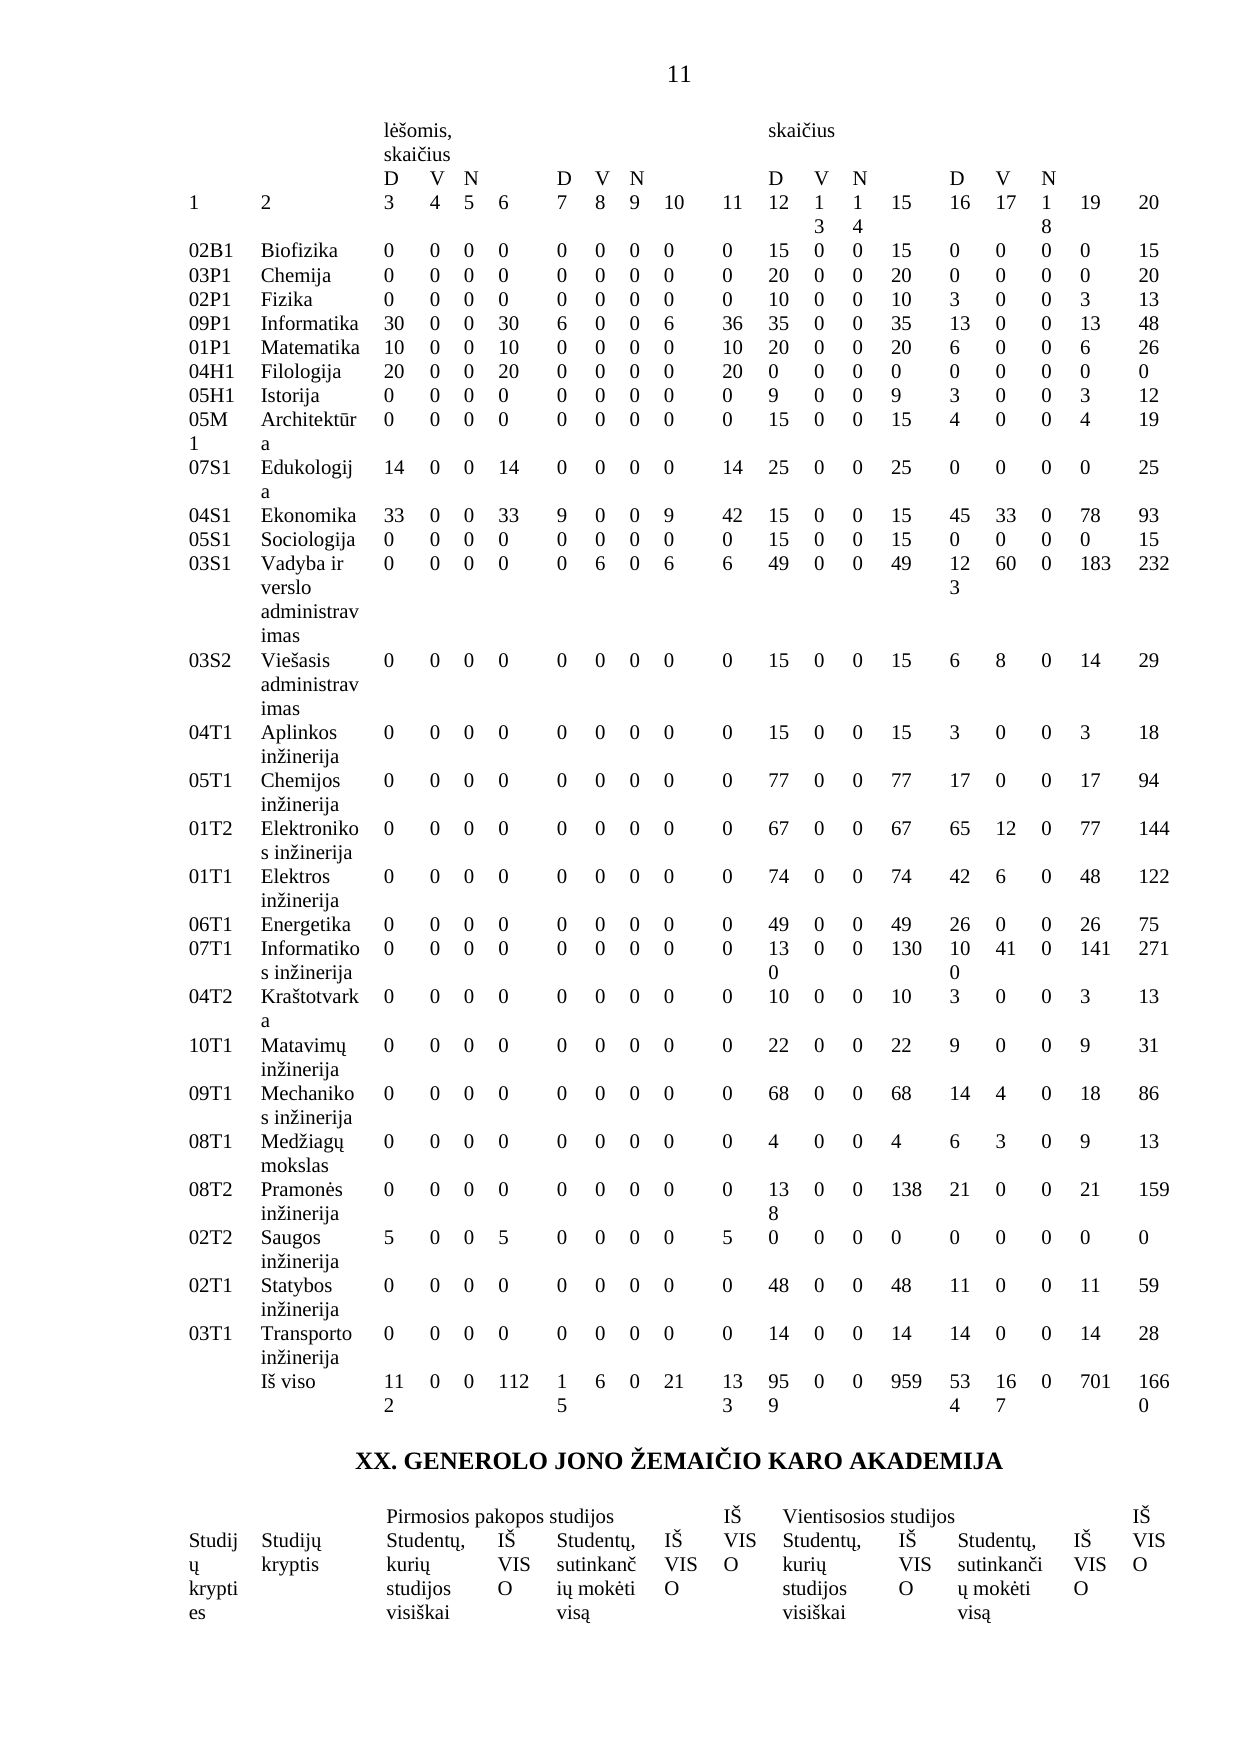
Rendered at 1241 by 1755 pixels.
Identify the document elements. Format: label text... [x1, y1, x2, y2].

table_cell 0 [418, 455, 452, 503]
table_cell 0 [841, 455, 879, 503]
table_cell 0 [711, 936, 757, 984]
table_cell 0 [841, 1081, 879, 1129]
table_cell 15 [757, 648, 803, 720]
table_cell 6 [584, 551, 618, 647]
table_cell 0 [453, 455, 487, 503]
table_cell 0 [545, 936, 584, 984]
table_cell 0 [1030, 864, 1068, 912]
table_cell D [545, 166, 584, 190]
table_cell 12 [984, 816, 1030, 864]
table_cell 0 [584, 311, 618, 335]
table_cell 0 [618, 455, 652, 503]
table_cell Ekonomika [249, 503, 372, 527]
table_cell 0 [545, 984, 584, 1032]
table_cell 0 [711, 1129, 757, 1177]
table_cell 02T1 [177, 1273, 249, 1321]
table_cell 21 [1069, 1177, 1127, 1225]
table_cell 14 [1069, 1321, 1127, 1369]
table_cell 28 [1127, 1321, 1181, 1369]
table_cell 0 [711, 984, 757, 1032]
table_cell 6 [545, 311, 584, 335]
table_cell 0 [372, 1033, 418, 1081]
table_cell 4 [880, 1129, 938, 1177]
table_cell 0 [652, 1321, 711, 1369]
table_cell 0 [803, 816, 841, 864]
table_cell 15 [1127, 527, 1181, 551]
table_cell 0 [984, 335, 1030, 359]
table_cell 15 [757, 407, 803, 455]
table_cell 15 [545, 1369, 584, 1417]
table_cell [249, 118, 372, 166]
table_cell 0 [453, 1321, 487, 1369]
table_cell 0 [757, 1225, 803, 1273]
table_cell 0 [984, 984, 1030, 1032]
table_cell 3 [938, 383, 984, 407]
table_cell Edukologija [249, 455, 372, 503]
table_cell 0 [487, 984, 545, 1032]
table_cell D [372, 166, 418, 190]
table_cell 26 [938, 912, 984, 936]
table_cell 5 [487, 1225, 545, 1273]
table_cell 0 [487, 768, 545, 816]
table_cell 0 [618, 1369, 652, 1417]
table_cell 0 [372, 720, 418, 768]
table_cell 183 [1069, 551, 1127, 647]
table_cell 0 [1030, 239, 1068, 262]
table_cell Filologija [249, 359, 372, 383]
table_cell Studentų, sutinkančių mokėti visą [545, 1528, 653, 1624]
table_cell 0 [418, 383, 452, 407]
table_cell 0 [487, 1033, 545, 1081]
table_cell 0 [372, 527, 418, 551]
table_cell 6 [938, 648, 984, 720]
table_cell 15 [757, 239, 803, 262]
table_cell 0 [584, 1321, 618, 1369]
table_cell 22 [757, 1033, 803, 1081]
table_cell 0 [803, 1369, 841, 1417]
table_cell 25 [757, 455, 803, 503]
table_cell 0 [618, 551, 652, 647]
table_cell 9 [618, 190, 652, 238]
table_cell 30 [372, 311, 418, 335]
table_cell 0 [545, 816, 584, 864]
table_cell IŠ VISO [1062, 1528, 1121, 1624]
table_cell 68 [880, 1081, 938, 1129]
table_cell 3 [938, 984, 984, 1032]
table_cell [1127, 166, 1181, 190]
table_cell 0 [803, 527, 841, 551]
table_cell 0 [711, 720, 757, 768]
table_cell 74 [880, 864, 938, 912]
table_cell 0 [711, 263, 757, 287]
table_cell 33 [984, 503, 1030, 527]
table_cell 48 [757, 1273, 803, 1321]
table_cell 0 [1127, 359, 1181, 383]
table_cell 0 [545, 359, 584, 383]
table_cell [1069, 166, 1127, 190]
table_cell 0 [652, 984, 711, 1032]
table_cell 0 [584, 936, 618, 984]
table_cell 0 [841, 383, 879, 407]
table_cell 15 [880, 648, 938, 720]
table_cell 42 [938, 864, 984, 912]
table_cell 05T1 [177, 768, 249, 816]
table_cell 1660 [1127, 1369, 1181, 1417]
table_cell 20 [1127, 263, 1181, 287]
table_cell 0 [584, 720, 618, 768]
table_cell 0 [711, 1273, 757, 1321]
table_cell 0 [880, 359, 938, 383]
table_cell 0 [372, 287, 418, 311]
table_cell 0 [841, 720, 879, 768]
table_cell 0 [372, 912, 418, 936]
table_cell IŠ VISO [486, 1528, 545, 1624]
table_cell 0 [584, 984, 618, 1032]
table_cell 25 [1127, 455, 1181, 503]
table_cell 0 [545, 383, 584, 407]
table_cell 0 [841, 1129, 879, 1177]
table_cell 0 [711, 864, 757, 912]
table_cell 0 [841, 1033, 879, 1081]
table_cell 0 [584, 1225, 618, 1273]
table_cell Studijų kryptis [250, 1528, 375, 1624]
table_cell 0 [803, 1321, 841, 1369]
table_cell 33 [487, 503, 545, 527]
table_cell 49 [757, 551, 803, 647]
table_cell 6 [487, 190, 545, 238]
table_cell 0 [984, 311, 1030, 335]
table_cell 07T1 [177, 936, 249, 984]
table_cell 0 [584, 383, 618, 407]
table_cell 18 [1030, 190, 1068, 238]
table_cell 232 [1127, 551, 1181, 647]
table_cell 0 [652, 263, 711, 287]
table_cell 0 [618, 936, 652, 984]
table_cell 0 [803, 335, 841, 359]
table_cell 0 [584, 335, 618, 359]
table_cell [487, 118, 545, 166]
table_cell 0 [1030, 527, 1068, 551]
table_cell N [841, 166, 879, 190]
table_cell 0 [652, 768, 711, 816]
table_cell 6 [584, 1369, 618, 1417]
table_cell 77 [1069, 816, 1127, 864]
table_cell 0 [545, 1033, 584, 1081]
table_cell 0 [803, 503, 841, 527]
table_cell 0 [711, 383, 757, 407]
table_cell 03T1 [177, 1321, 249, 1369]
table_cell 0 [1030, 455, 1068, 503]
table_cell 0 [545, 263, 584, 287]
table_cell 20 [1127, 190, 1181, 238]
table_cell 0 [453, 287, 487, 311]
table_cell 0 [841, 503, 879, 527]
table_cell 0 [1030, 551, 1068, 647]
table_cell 11 [711, 190, 757, 238]
table_cell 0 [618, 1033, 652, 1081]
table_cell 10 [757, 984, 803, 1032]
table_cell 0 [1030, 287, 1068, 311]
table_cell 35 [757, 311, 803, 335]
table_cell 0 [984, 287, 1030, 311]
table_cell 9 [1069, 1129, 1127, 1177]
table_cell 0 [652, 648, 711, 720]
table_cell 0 [652, 359, 711, 383]
table_cell Architektūra [249, 407, 372, 455]
table_cell Mechanikos inžinerija [249, 1081, 372, 1129]
table_cell [177, 1369, 249, 1417]
table_cell 0 [372, 936, 418, 984]
table_cell 4 [1069, 407, 1127, 455]
table_cell Saugos inžinerija [249, 1225, 372, 1273]
table_cell 0 [453, 1225, 487, 1273]
table_cell 0 [545, 912, 584, 936]
table_cell 0 [418, 527, 452, 551]
table_cell 14 [372, 455, 418, 503]
table_cell 0 [803, 311, 841, 335]
table_cell V [418, 166, 452, 190]
table_cell 6 [938, 1129, 984, 1177]
table_cell 0 [618, 864, 652, 912]
table_cell Iš viso [249, 1369, 372, 1417]
table_cell 6 [652, 311, 711, 335]
table_cell 0 [841, 527, 879, 551]
table_cell 0 [584, 816, 618, 864]
table_cell 0 [418, 912, 452, 936]
table_cell 68 [757, 1081, 803, 1129]
table_cell 0 [1030, 1129, 1068, 1177]
table_cell 0 [711, 1321, 757, 1369]
table_cell 0 [418, 984, 452, 1032]
table_cell 19 [1127, 407, 1181, 455]
table_cell 49 [880, 912, 938, 936]
table_cell 0 [545, 551, 584, 647]
table_cell 0 [803, 864, 841, 912]
table_cell 0 [453, 335, 487, 359]
table_cell 3 [938, 720, 984, 768]
table_cell 33 [372, 503, 418, 527]
table_cell 141 [1069, 936, 1127, 984]
table_cell 0 [453, 1081, 487, 1129]
table_cell 0 [418, 287, 452, 311]
table_cell 0 [372, 984, 418, 1032]
table_cell 77 [757, 768, 803, 816]
table_cell 0 [487, 527, 545, 551]
table_cell 0 [1030, 720, 1068, 768]
table_cell 0 [453, 768, 487, 816]
table_cell 122 [1127, 864, 1181, 912]
table_cell 0 [453, 984, 487, 1032]
table_cell 0 [803, 551, 841, 647]
table_header [177, 1504, 250, 1528]
table_cell 0 [545, 768, 584, 816]
table_cell 0 [545, 648, 584, 720]
table_cell 0 [618, 287, 652, 311]
table_cell 0 [584, 503, 618, 527]
table_cell 0 [1030, 335, 1068, 359]
table_cell 15 [880, 407, 938, 455]
table_cell 0 [841, 768, 879, 816]
table_cell 0 [618, 311, 652, 335]
table_cell 0 [453, 648, 487, 720]
table_cell 0 [841, 648, 879, 720]
table_cell 0 [1030, 936, 1068, 984]
table_cell 14 [880, 1321, 938, 1369]
table_cell 0 [803, 1177, 841, 1225]
table_header [250, 1504, 375, 1528]
table_cell 17 [938, 768, 984, 816]
table_cell 0 [618, 1321, 652, 1369]
table_cell 0 [803, 936, 841, 984]
table_cell 0 [841, 1225, 879, 1273]
table_header IŠ VISO [1121, 1504, 1181, 1624]
table_cell 20 [372, 359, 418, 383]
table_cell 0 [803, 287, 841, 311]
table_cell 14 [938, 1081, 984, 1129]
table_cell 0 [1030, 1225, 1068, 1273]
table_cell 08T1 [177, 1129, 249, 1177]
table_cell [545, 118, 652, 166]
table_cell 0 [453, 359, 487, 383]
table_cell 26 [1127, 335, 1181, 359]
table_cell 0 [652, 407, 711, 455]
table_cell 0 [584, 912, 618, 936]
table_cell 0 [803, 1273, 841, 1321]
table_cell 78 [1069, 503, 1127, 527]
table_cell 0 [618, 359, 652, 383]
table_cell 04H1 [177, 359, 249, 383]
table_cell 0 [1069, 263, 1127, 287]
table_cell 15 [880, 527, 938, 551]
table_cell 15 [880, 720, 938, 768]
table_cell 14 [711, 455, 757, 503]
table_cell 0 [584, 1273, 618, 1321]
table_cell 9 [938, 1033, 984, 1081]
table_cell 0 [1030, 912, 1068, 936]
table_cell 0 [584, 407, 618, 455]
table_cell 21 [938, 1177, 984, 1225]
table_cell 0 [652, 239, 711, 262]
table_cell 42 [711, 503, 757, 527]
table_cell 6 [938, 335, 984, 359]
table_cell [177, 118, 249, 166]
table_cell 0 [545, 1225, 584, 1273]
table_cell 0 [711, 527, 757, 551]
table_cell 05S1 [177, 527, 249, 551]
table_cell 0 [984, 527, 1030, 551]
table_cell 0 [372, 383, 418, 407]
table_cell 0 [803, 239, 841, 262]
table_cell Studentų, sutinkančių mokėti visą [946, 1528, 1062, 1624]
table_cell 138 [880, 1177, 938, 1225]
table_cell 0 [938, 455, 984, 503]
table_cell 0 [711, 239, 757, 262]
table_cell 41 [984, 936, 1030, 984]
table_cell 0 [618, 503, 652, 527]
table_cell 10T1 [177, 1033, 249, 1081]
table_cell Pramonės inžinerija [249, 1177, 372, 1225]
table_cell 0 [1030, 1273, 1068, 1321]
table_cell 0 [487, 287, 545, 311]
table_cell 29 [1127, 648, 1181, 720]
table_cell Informatikos inžinerija [249, 936, 372, 984]
table_cell 0 [418, 1225, 452, 1273]
table_cell 0 [618, 1177, 652, 1225]
table_cell 701 [1069, 1369, 1127, 1417]
table_cell 0 [418, 720, 452, 768]
table_cell 0 [487, 720, 545, 768]
table_cell 112 [372, 1369, 418, 1417]
table_cell 09T1 [177, 1081, 249, 1129]
table_cell 0 [487, 239, 545, 262]
table_cell 9 [545, 503, 584, 527]
table_cell 0 [803, 455, 841, 503]
table_cell 0 [803, 1033, 841, 1081]
table_cell 86 [1127, 1081, 1181, 1129]
table_cell 0 [711, 768, 757, 816]
table_cell 0 [803, 720, 841, 768]
table_cell 0 [545, 287, 584, 311]
table_cell [938, 118, 1068, 166]
table_cell 0 [618, 912, 652, 936]
table_cell 0 [453, 1129, 487, 1177]
table_cell 0 [803, 912, 841, 936]
table_cell 0 [711, 912, 757, 936]
table_cell N [618, 166, 652, 190]
table_cell 13 [1127, 1129, 1181, 1177]
table_cell 0 [841, 551, 879, 647]
table_cell 13 [803, 190, 841, 238]
table_cell 0 [984, 768, 1030, 816]
table_cell 18 [1069, 1081, 1127, 1129]
table_cell 0 [984, 407, 1030, 455]
table_cell 3 [984, 1129, 1030, 1177]
table_cell Matematika [249, 335, 372, 359]
table_cell 112 [487, 1369, 545, 1417]
table_cell 144 [1127, 816, 1181, 864]
table_cell 14 [938, 1321, 984, 1369]
table_cell 0 [584, 1177, 618, 1225]
table_cell 10 [880, 287, 938, 311]
table_cell 0 [418, 263, 452, 287]
table_cell 0 [487, 383, 545, 407]
table_cell 20 [487, 359, 545, 383]
table_cell IŠ VISO [887, 1528, 946, 1624]
table_cell 0 [1030, 1033, 1068, 1081]
table_cell 18 [1127, 720, 1181, 768]
table_cell 0 [618, 1273, 652, 1321]
table_cell 67 [757, 816, 803, 864]
table_cell 0 [453, 239, 487, 262]
table_cell 0 [545, 720, 584, 768]
table_cell 0 [841, 287, 879, 311]
table_cell Studijų krypties [177, 1528, 250, 1624]
table_cell 10 [652, 190, 711, 238]
table_cell 0 [652, 383, 711, 407]
table_cell 0 [372, 407, 418, 455]
table_cell 0 [618, 335, 652, 359]
table_cell 0 [711, 1033, 757, 1081]
table_cell 0 [418, 1273, 452, 1321]
table_cell 0 [584, 1033, 618, 1081]
table_cell [652, 166, 711, 190]
table_cell 03S2 [177, 648, 249, 720]
table_cell 11 [938, 1273, 984, 1321]
table_cell 0 [803, 383, 841, 407]
table_cell [1069, 118, 1127, 166]
table_cell 100 [938, 936, 984, 984]
table_cell 0 [841, 1273, 879, 1321]
table_cell 0 [618, 984, 652, 1032]
table_cell 0 [841, 1321, 879, 1369]
table_cell 4 [984, 1081, 1030, 1129]
table_cell 05H1 [177, 383, 249, 407]
table_cell Biofizika [249, 239, 372, 262]
table_cell 0 [487, 1273, 545, 1321]
table_cell 4 [938, 407, 984, 455]
table_cell 0 [841, 936, 879, 984]
table_cell 0 [487, 912, 545, 936]
table_cell 3 [1069, 287, 1127, 311]
table_cell 0 [418, 1081, 452, 1129]
table_cell 0 [984, 720, 1030, 768]
table_cell 0 [652, 1129, 711, 1177]
table_cell 3 [372, 190, 418, 238]
table_cell 06T1 [177, 912, 249, 936]
table_cell 0 [372, 816, 418, 864]
table_cell 0 [487, 551, 545, 647]
table_cell 0 [841, 1369, 879, 1417]
table_cell 0 [418, 1033, 452, 1081]
table_cell 3 [1069, 383, 1127, 407]
table_cell 0 [652, 936, 711, 984]
table_cell 0 [584, 359, 618, 383]
table_cell 2 [249, 190, 372, 238]
table_cell 130 [757, 936, 803, 984]
table_cell Elektronikos inžinerija [249, 816, 372, 864]
table_cell 0 [545, 239, 584, 262]
table_cell 4 [418, 190, 452, 238]
table_cell 0 [372, 768, 418, 816]
table_cell IŠ VISO [653, 1528, 712, 1624]
table_cell Informatika [249, 311, 372, 335]
table_cell Istorija [249, 383, 372, 407]
table_cell [652, 118, 711, 166]
table_cell 0 [984, 1321, 1030, 1369]
table_cell 6 [1069, 335, 1127, 359]
table_cell 07S1 [177, 455, 249, 503]
table_cell 0 [584, 648, 618, 720]
table_cell 45 [938, 503, 984, 527]
table_cell 10 [372, 335, 418, 359]
table_cell Kraštotvarka [249, 984, 372, 1032]
table_cell 0 [652, 1081, 711, 1129]
table_cell 10 [880, 984, 938, 1032]
table_cell 0 [1069, 527, 1127, 551]
table_cell 15 [757, 527, 803, 551]
table_cell 0 [372, 263, 418, 287]
table_cell 0 [372, 1129, 418, 1177]
table_cell 0 [418, 239, 452, 262]
table_cell 159 [1127, 1177, 1181, 1225]
table_cell 0 [453, 816, 487, 864]
table_cell 20 [711, 359, 757, 383]
table_cell 03S1 [177, 551, 249, 647]
table_cell 9 [652, 503, 711, 527]
table_cell 0 [545, 407, 584, 455]
table_cell 04T2 [177, 984, 249, 1032]
table_cell 10 [711, 335, 757, 359]
table_cell D [938, 166, 984, 190]
table_cell 6 [711, 551, 757, 647]
table_cell 0 [1030, 816, 1068, 864]
table_cell 0 [984, 383, 1030, 407]
table_cell 9 [757, 383, 803, 407]
table_cell 0 [652, 527, 711, 551]
table_cell 0 [938, 263, 984, 287]
table_cell 0 [1069, 455, 1127, 503]
table_cell 0 [453, 864, 487, 912]
table_cell V [803, 166, 841, 190]
table_cell 0 [841, 407, 879, 455]
table_cell 01T1 [177, 864, 249, 912]
table_cell 0 [545, 1321, 584, 1369]
table_cell 271 [1127, 936, 1181, 984]
table_cell 0 [372, 551, 418, 647]
table_cell 7 [545, 190, 584, 238]
table_cell 0 [803, 1129, 841, 1177]
table_cell 0 [453, 383, 487, 407]
table_cell 59 [1127, 1273, 1181, 1321]
table_cell 0 [418, 359, 452, 383]
table_cell 13 [938, 311, 984, 335]
table_cell 04S1 [177, 503, 249, 527]
table_cell 0 [545, 1081, 584, 1129]
table_header Pirmosios pakopos studijos [375, 1504, 712, 1528]
table_cell [711, 118, 757, 166]
table_cell 65 [938, 816, 984, 864]
table_cell 0 [418, 311, 452, 335]
table_cell 02B1 [177, 239, 249, 262]
table_cell 0 [711, 287, 757, 311]
table_cell 0 [487, 263, 545, 287]
table_cell skaičius [757, 118, 879, 166]
table_cell Transporto inžinerija [249, 1321, 372, 1369]
table_cell 9 [1069, 1033, 1127, 1081]
table_cell 26 [1069, 912, 1127, 936]
table_cell 0 [841, 864, 879, 912]
table_cell 0 [584, 287, 618, 311]
table_cell 8 [984, 648, 1030, 720]
table_cell 0 [453, 1273, 487, 1321]
table_cell 0 [652, 912, 711, 936]
table_cell 13 [1127, 984, 1181, 1032]
table_cell 0 [418, 1321, 452, 1369]
table_cell 0 [711, 816, 757, 864]
table_cell Chemijos inžinerija [249, 768, 372, 816]
table_cell 4 [757, 1129, 803, 1177]
table_cell 130 [880, 936, 938, 984]
table_cell 0 [984, 1177, 1030, 1225]
table_cell 15 [757, 503, 803, 527]
table_cell 0 [545, 335, 584, 359]
table_header Vientisosios studijos [771, 1504, 1121, 1528]
table_cell 0 [803, 984, 841, 1032]
table_cell 0 [487, 1129, 545, 1177]
table_cell Studentų, kurių studijos visiškai [375, 1528, 486, 1624]
table_cell 14 [841, 190, 879, 238]
table_cell 02T2 [177, 1225, 249, 1273]
table_cell 0 [841, 311, 879, 335]
table_cell 48 [880, 1273, 938, 1321]
table_cell 04T1 [177, 720, 249, 768]
table_cell Energetika [249, 912, 372, 936]
table_cell N [1030, 166, 1068, 190]
table_cell 0 [1030, 383, 1068, 407]
table_cell lėšomis, skaičius [372, 118, 487, 166]
table_cell 0 [841, 912, 879, 936]
table_cell 0 [453, 1177, 487, 1225]
table_cell 0 [584, 1129, 618, 1177]
table_cell 15 [1127, 239, 1181, 262]
table_cell 0 [652, 455, 711, 503]
table_cell 01T2 [177, 816, 249, 864]
table_cell 0 [1030, 1321, 1068, 1369]
table_cell 0 [803, 768, 841, 816]
table_cell 3 [1069, 984, 1127, 1032]
table_cell 0 [841, 984, 879, 1032]
table_cell 0 [418, 335, 452, 359]
table_cell Matavimų inžinerija [249, 1033, 372, 1081]
table_cell 0 [418, 551, 452, 647]
table_cell 0 [803, 263, 841, 287]
table_cell 0 [618, 816, 652, 864]
table_cell 0 [584, 864, 618, 912]
table_cell 6 [652, 551, 711, 647]
table_cell 03P1 [177, 263, 249, 287]
table_cell 0 [453, 912, 487, 936]
table_cell 31 [1127, 1033, 1181, 1081]
table_cell [177, 166, 249, 190]
table_cell 5 [711, 1225, 757, 1273]
table_cell 0 [372, 1177, 418, 1225]
table_cell 15 [880, 503, 938, 527]
table_cell 0 [584, 527, 618, 551]
table_cell Viešasis administravimas [249, 648, 372, 720]
table_cell 0 [1030, 311, 1068, 335]
table_cell 0 [372, 864, 418, 912]
table_cell 167 [984, 1369, 1030, 1417]
table_cell 0 [984, 1225, 1030, 1273]
table_cell 10 [757, 287, 803, 311]
table_cell 0 [938, 359, 984, 383]
table_cell 0 [372, 1081, 418, 1129]
table_cell 21 [652, 1369, 711, 1417]
table_cell 15 [880, 239, 938, 262]
table_cell 0 [372, 648, 418, 720]
table_cell V [984, 166, 1030, 190]
table_cell 5 [453, 190, 487, 238]
table_cell 0 [652, 1225, 711, 1273]
table_cell 0 [372, 1321, 418, 1369]
table_cell 0 [984, 912, 1030, 936]
table_cell 0 [938, 239, 984, 262]
table_cell 0 [418, 864, 452, 912]
table_cell 0 [803, 1225, 841, 1273]
table_cell 48 [1069, 864, 1127, 912]
table_cell 0 [372, 239, 418, 262]
table_cell 0 [418, 768, 452, 816]
table_cell Medžiagų mokslas [249, 1129, 372, 1177]
table_cell [1127, 118, 1181, 166]
table_cell 0 [711, 1177, 757, 1225]
text XX. GENEROLO JONO ŽEMAIČIO KARO AKADEMIJA [177, 1446, 1181, 1475]
table_cell 0 [618, 407, 652, 455]
table_cell 6 [984, 864, 1030, 912]
table_cell 67 [880, 816, 938, 864]
table_cell 0 [841, 816, 879, 864]
table_cell D [757, 166, 803, 190]
table_cell 0 [418, 816, 452, 864]
table_cell 138 [757, 1177, 803, 1225]
table_cell 0 [757, 359, 803, 383]
table_cell 0 [618, 527, 652, 551]
table_cell 0 [453, 936, 487, 984]
table_cell 17 [984, 190, 1030, 238]
table_cell 0 [584, 263, 618, 287]
table_cell 0 [453, 527, 487, 551]
table_cell 0 [618, 648, 652, 720]
table_cell 0 [1030, 1369, 1068, 1417]
table_cell 0 [652, 1033, 711, 1081]
table_cell 0 [372, 1273, 418, 1321]
table_cell 25 [880, 455, 938, 503]
table_cell 0 [711, 648, 757, 720]
table_cell 75 [1127, 912, 1181, 936]
table_cell 10 [487, 335, 545, 359]
table_cell Chemija [249, 263, 372, 287]
table_cell 959 [880, 1369, 938, 1417]
table_cell Sociologija [249, 527, 372, 551]
table_cell 15 [757, 720, 803, 768]
table_cell 0 [1030, 359, 1068, 383]
table_cell 20 [757, 335, 803, 359]
table_cell 35 [880, 311, 938, 335]
table_cell 0 [618, 1225, 652, 1273]
table_cell [880, 118, 938, 166]
table_cell 0 [618, 720, 652, 768]
table_cell 20 [757, 263, 803, 287]
table_cell 0 [938, 1225, 984, 1273]
table_cell 0 [418, 936, 452, 984]
table_cell 94 [1127, 768, 1181, 816]
table_cell 0 [618, 768, 652, 816]
table_cell 20 [880, 335, 938, 359]
table_cell 0 [880, 1225, 938, 1273]
table_cell 9 [880, 383, 938, 407]
table_cell 0 [803, 359, 841, 383]
table_cell 0 [545, 1273, 584, 1321]
table_cell 0 [1069, 359, 1127, 383]
table_cell 0 [618, 1081, 652, 1129]
table_cell 0 [984, 239, 1030, 262]
table_cell Fizika [249, 287, 372, 311]
table_cell 0 [652, 1177, 711, 1225]
table_cell 0 [984, 1273, 1030, 1321]
table_header IŠ VISO [712, 1504, 771, 1624]
table_cell 0 [418, 648, 452, 720]
table_cell 0 [652, 1273, 711, 1321]
table_cell N [453, 166, 487, 190]
table_cell 0 [803, 407, 841, 455]
table_cell 0 [418, 407, 452, 455]
table_cell 0 [418, 1129, 452, 1177]
table_cell 13 [1069, 311, 1127, 335]
table_cell 123 [938, 551, 984, 647]
table_cell 12 [1127, 383, 1181, 407]
table_cell 16 [938, 190, 984, 238]
table_cell 0 [711, 407, 757, 455]
table_cell 0 [545, 1177, 584, 1225]
table_cell 60 [984, 551, 1030, 647]
table_cell 09P1 [177, 311, 249, 335]
table_cell 0 [1030, 648, 1068, 720]
table_cell 0 [1127, 1225, 1181, 1273]
table_cell 0 [841, 335, 879, 359]
table_cell 0 [984, 1033, 1030, 1081]
table_cell 08T2 [177, 1177, 249, 1225]
table_cell 0 [453, 311, 487, 335]
table_cell 0 [984, 359, 1030, 383]
table_cell 0 [584, 768, 618, 816]
table_cell [711, 166, 757, 190]
table_cell 49 [757, 912, 803, 936]
table_cell 0 [803, 648, 841, 720]
table_cell 0 [1069, 239, 1127, 262]
table_cell Statybos inžinerija [249, 1273, 372, 1321]
table_cell 0 [803, 1081, 841, 1129]
table_cell 0 [487, 1321, 545, 1369]
table_cell 0 [652, 864, 711, 912]
table_cell 14 [1069, 648, 1127, 720]
table_cell 0 [453, 720, 487, 768]
table_cell 0 [487, 1177, 545, 1225]
table_cell 74 [757, 864, 803, 912]
table_cell 0 [487, 648, 545, 720]
table_cell 0 [584, 239, 618, 262]
table_cell 0 [984, 263, 1030, 287]
table_cell 05M1 [177, 407, 249, 455]
table_cell 0 [584, 1081, 618, 1129]
table_cell 48 [1127, 311, 1181, 335]
table_cell 8 [584, 190, 618, 238]
table_cell 15 [880, 190, 938, 238]
table_cell 0 [453, 551, 487, 647]
table_cell 0 [487, 816, 545, 864]
table_cell 0 [1069, 1225, 1127, 1273]
table_cell 77 [880, 768, 938, 816]
table_cell 0 [418, 1369, 452, 1417]
table_cell 5 [372, 1225, 418, 1273]
table_cell 0 [841, 263, 879, 287]
table_cell 0 [453, 1369, 487, 1417]
table_cell 0 [584, 455, 618, 503]
table_cell 0 [487, 936, 545, 984]
table_cell 14 [487, 455, 545, 503]
table_cell 0 [1030, 768, 1068, 816]
table_cell 0 [418, 503, 452, 527]
table_cell 133 [711, 1369, 757, 1417]
table_cell 959 [757, 1369, 803, 1417]
table_cell 93 [1127, 503, 1181, 527]
table_cell 0 [984, 455, 1030, 503]
table_cell 0 [841, 1177, 879, 1225]
table_cell 0 [487, 1081, 545, 1129]
table_cell 0 [487, 407, 545, 455]
table_cell 0 [618, 383, 652, 407]
table_cell 14 [757, 1321, 803, 1369]
table_cell 0 [545, 455, 584, 503]
table_cell [880, 166, 938, 190]
table_cell 0 [841, 239, 879, 262]
table_cell 12 [757, 190, 803, 238]
table_cell 02P1 [177, 287, 249, 311]
table_cell 20 [880, 263, 938, 287]
table_cell 0 [1030, 263, 1068, 287]
table_cell Studentų, kurių studijos visiškai [771, 1528, 887, 1624]
table_cell Aplinkos inžinerija [249, 720, 372, 768]
table_cell 534 [938, 1369, 984, 1417]
table_cell [249, 166, 372, 190]
table_cell [487, 166, 545, 190]
table_cell 0 [652, 287, 711, 311]
table_cell 0 [652, 816, 711, 864]
table_cell 0 [453, 503, 487, 527]
table_cell 0 [618, 1129, 652, 1177]
table_cell 0 [1030, 1177, 1068, 1225]
table_cell 0 [652, 720, 711, 768]
table_cell 0 [418, 1177, 452, 1225]
table_cell 30 [487, 311, 545, 335]
table_cell 0 [453, 1033, 487, 1081]
table_cell 0 [453, 263, 487, 287]
table_cell 1 [177, 190, 249, 238]
table_cell Elektros inžinerija [249, 864, 372, 912]
table_cell 0 [938, 527, 984, 551]
table_cell Vadyba ir verslo administravimas [249, 551, 372, 647]
table_cell 49 [880, 551, 938, 647]
table_cell 19 [1069, 190, 1127, 238]
table_cell 0 [1030, 1081, 1068, 1129]
table_cell 13 [1127, 287, 1181, 311]
table_cell 0 [487, 864, 545, 912]
table_cell 0 [545, 527, 584, 551]
table_cell 0 [841, 359, 879, 383]
table_cell 0 [545, 1129, 584, 1177]
table_cell 0 [618, 263, 652, 287]
table_cell 0 [545, 864, 584, 912]
table_cell 0 [618, 239, 652, 262]
table_cell V [584, 166, 618, 190]
table_cell 0 [1030, 984, 1068, 1032]
table_cell 01P1 [177, 335, 249, 359]
table_cell 0 [711, 1081, 757, 1129]
table_cell 17 [1069, 768, 1127, 816]
table_cell 0 [652, 335, 711, 359]
table_cell 22 [880, 1033, 938, 1081]
table_cell 0 [1030, 503, 1068, 527]
table_cell 3 [938, 287, 984, 311]
table_cell 11 [1069, 1273, 1127, 1321]
table_cell 0 [1030, 407, 1068, 455]
table_cell 3 [1069, 720, 1127, 768]
table_cell 36 [711, 311, 757, 335]
table_cell 0 [453, 407, 487, 455]
